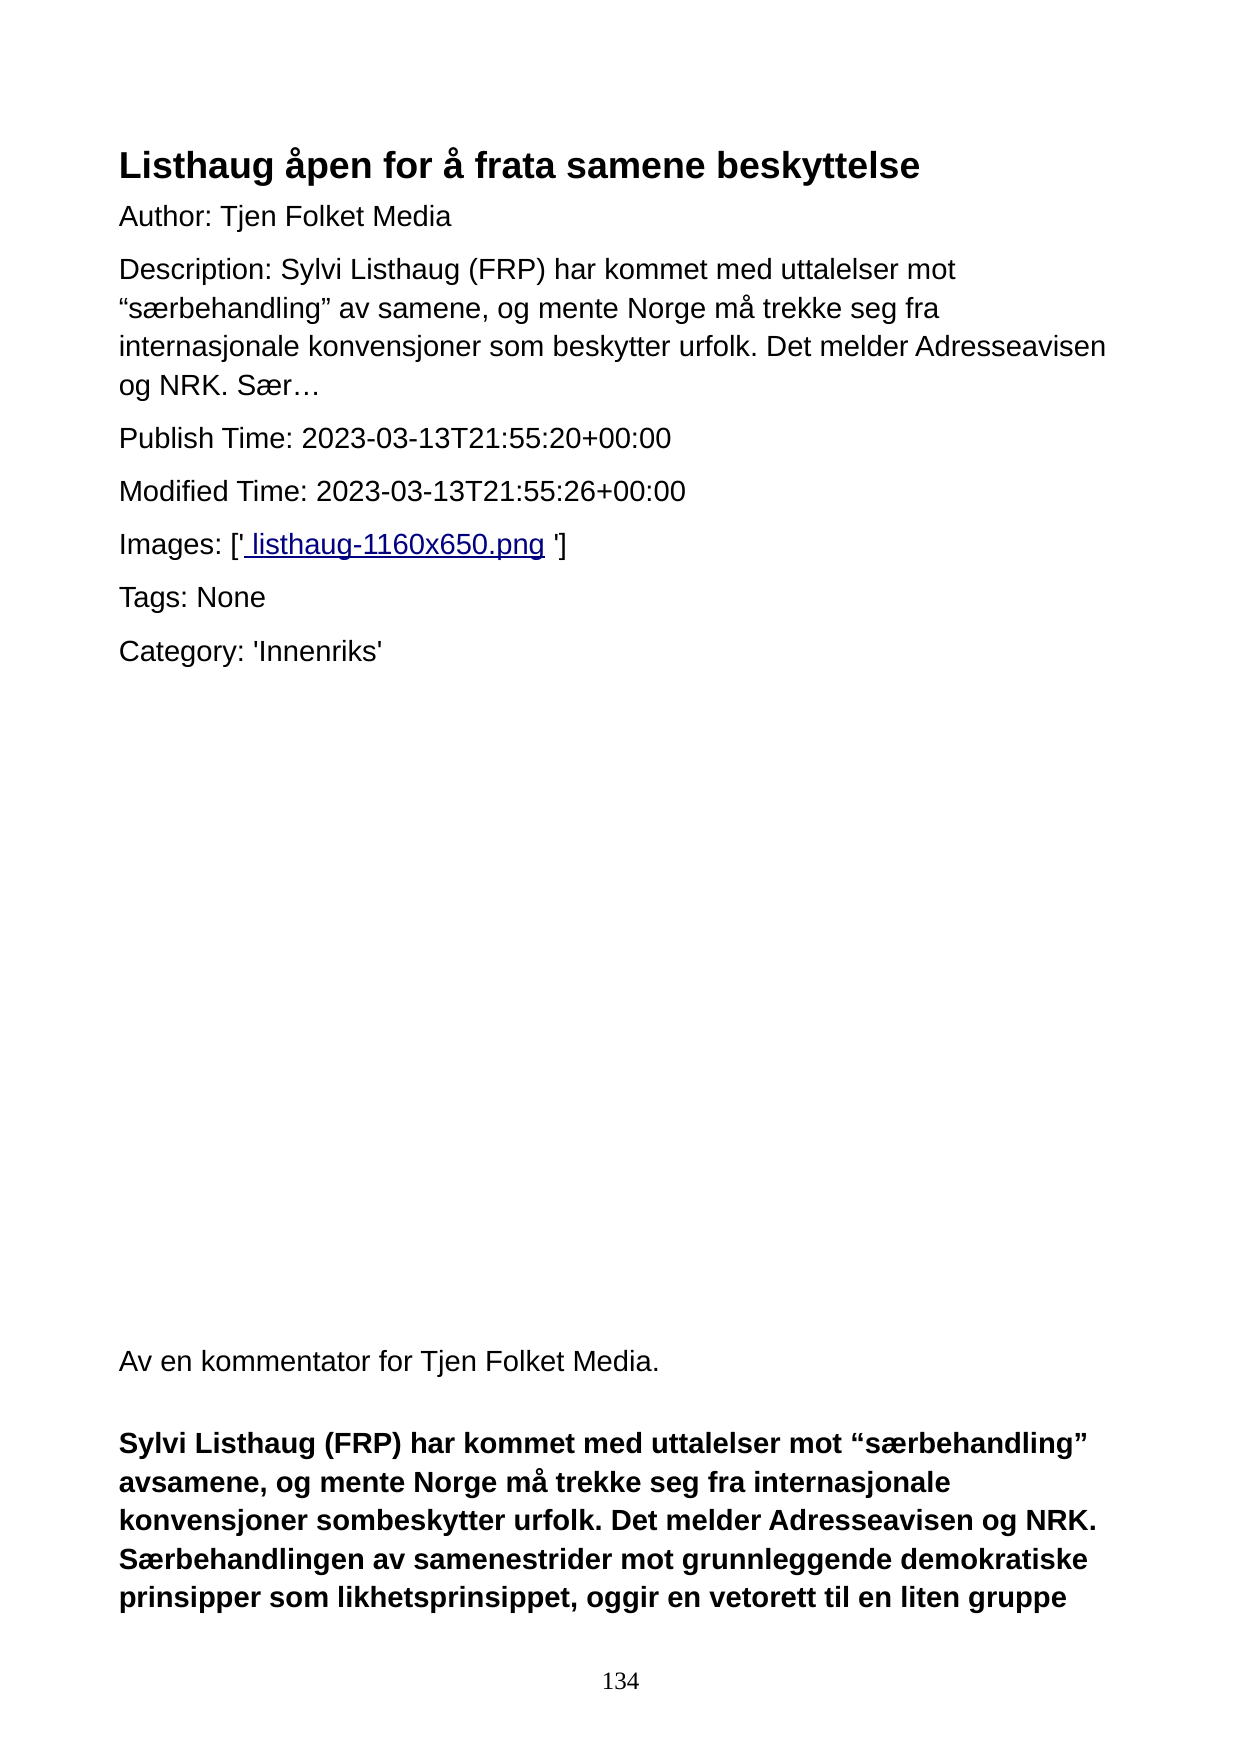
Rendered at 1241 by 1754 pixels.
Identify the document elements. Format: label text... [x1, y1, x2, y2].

subtitle Listhaug åpen for å frata samene beskyttelse [118, 143, 1122, 187]
text Author: Tjen Folket Media [118, 199, 1122, 233]
text Description: Sylvi Listhaug (FRP) har kommet med uttalelser mot “særbehandling” av samene, og mente Norge må trekke seg fra internasjonale konvensjoner som beskytter urfolk. Det melder Adresseavisen og NRK. Sær… [118, 252, 1122, 401]
text Av en kommentator for Tjen Folket Media. [118, 1344, 1122, 1378]
text Tags: None [118, 580, 1122, 614]
text Publish Time: 2023-03-13T21:55:20+00:00 [118, 421, 1122, 454]
text Category: 'Innenriks' [118, 633, 1122, 667]
text Modified Time: 2023-03-13T21:55:26+00:00 [118, 474, 1122, 508]
text Sylvi Listhaug (FRP) har kommet med uttalelser mot “særbehandling” avsamene, og mente Norge må trekke seg fra internasjonale konvensjoner sombeskytter urfolk. Det melder Adresseavisen og NRK. Særbehandlingen av samenestrider mot grunnleggende demokratiske prinsipper som likhetsprinsippet, oggir en vetorett til en liten gruppe [118, 1426, 1122, 1614]
text Images: [' listhaug-1160x650.png '] [118, 527, 1122, 561]
